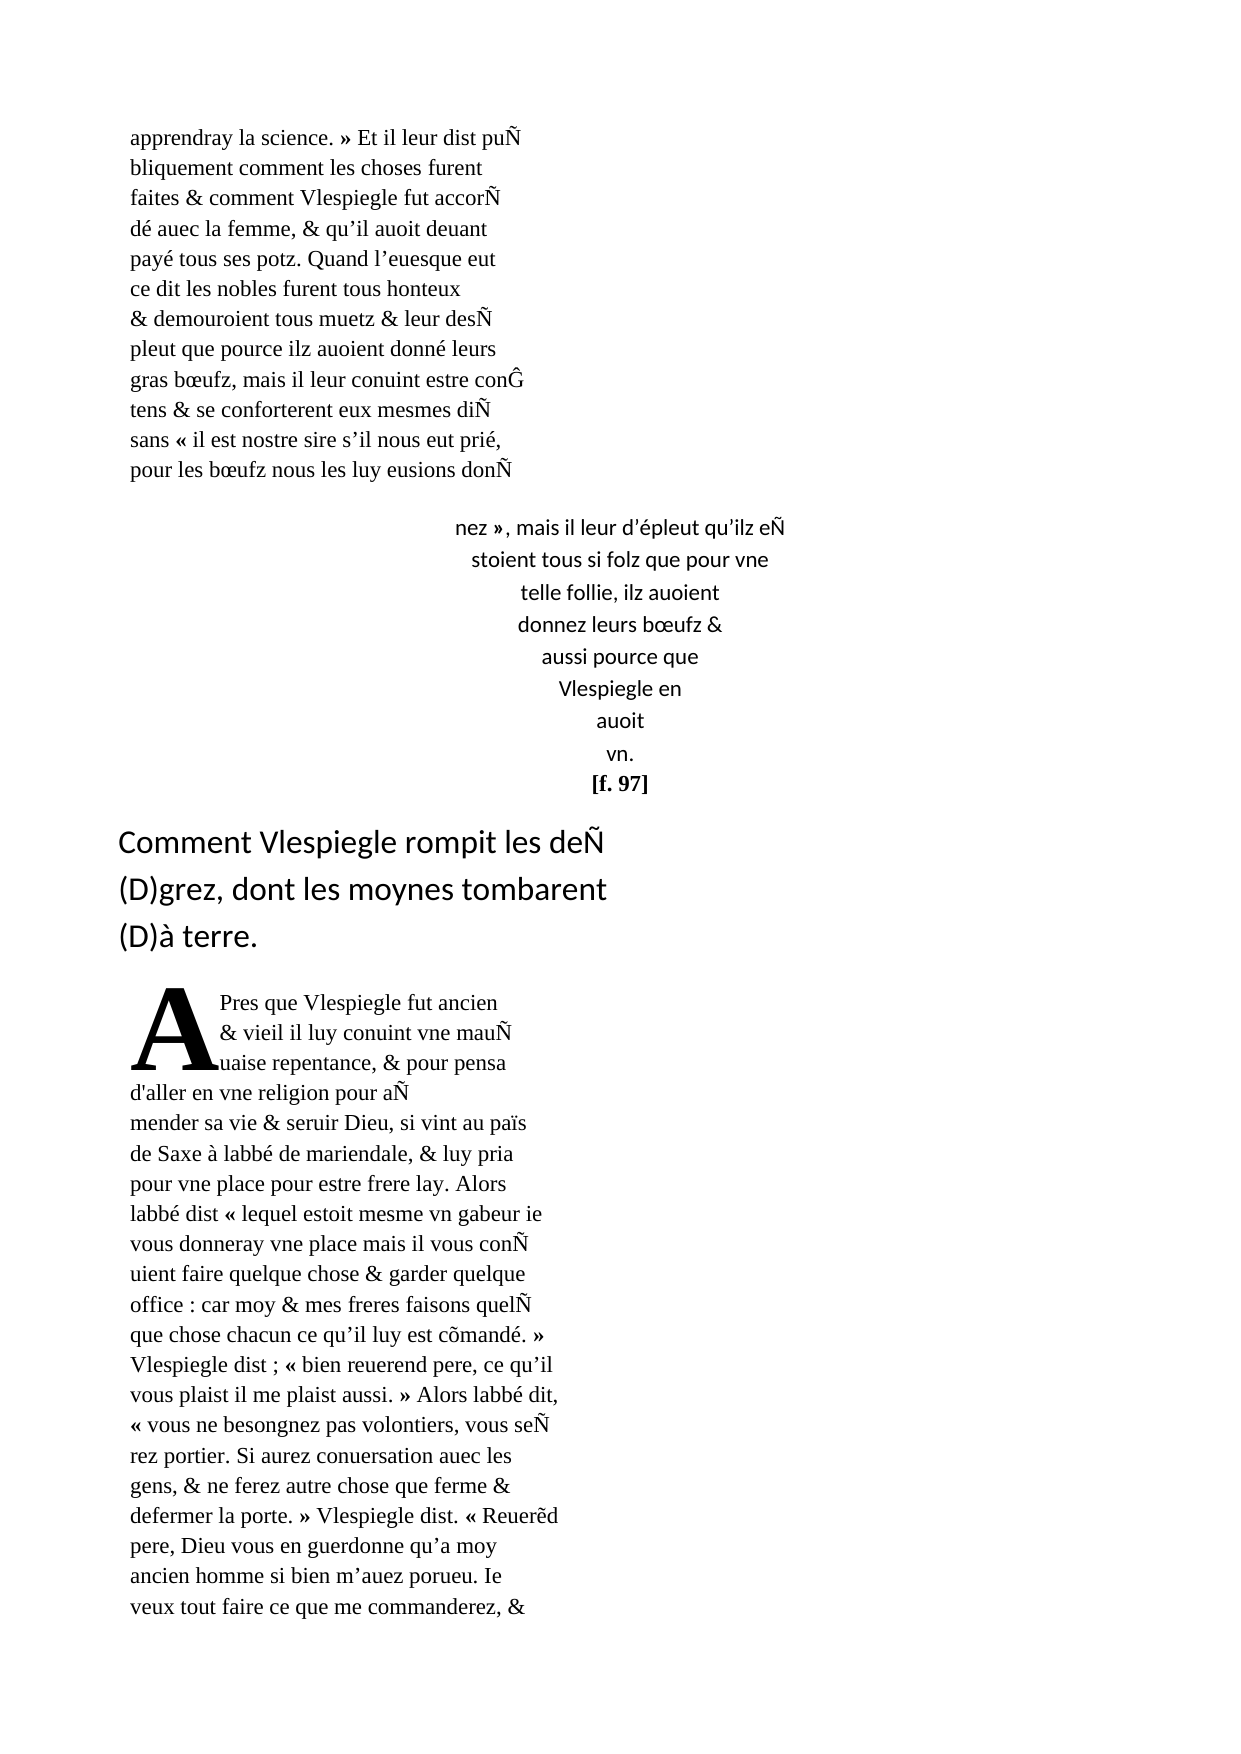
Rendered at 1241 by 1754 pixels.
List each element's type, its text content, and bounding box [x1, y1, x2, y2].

text nez », mais il leur d’épleut qu’ilz eÑ stoient tous si folz que pour vne telle follie, ilz auoient donnez leurs bœufz & aussi pource que Vlespiegle en auoit vn. [f. 97] [118, 513, 1122, 797]
text Comment Vlespiegle rompit les deÑ (D)grez, dont les moynes tombarent (D)à terre. [118, 822, 1122, 956]
text apprendray la science. » Et il leur dist puÑ bliquement comment les choses furent faites & comment Vlespiegle fut accorÑ dé auec la femme, & qu’il auoit deuant payé tous ses potz. Quand l’euesque eut ce dit les nobles furent tous honteux & demouroient tous muetz & leur desÑ pleut que pource ilz auoient donné leurs gras bœufz, mais il leur conuint estre conĜ tens & se conforterent eux mesmes diÑ sans « il est nostre sire s’il nous eut prié, pour les bœufz nous les luy eusions donÑ [118, 118, 1122, 489]
text APres que Vlespiegle fut ancien & vieil il luy conuint vne mauÑ uaise repentance, & pour pensa d'aller en vne religion pour aÑ mender sa vie & seruir Dieu, si vint au païs de Saxe à labbé de mariendale, & luy pria pour vne place pour estre frere lay. Alors labbé dist « lequel estoit mesme vn gabeur ie vous donneray vne place mais il vous conÑ uient faire quelque chose & garder quelque office : car moy & mes freres faisons quelÑ que chose chacun ce qu’il luy est cõmandé. » Vlespiegle dist ; « bien reuerend pere, ce qu’il vous plaist il me plaist aussi. » Alors labbé dit, « vous ne besongnez pas volontiers, vous seÑ rez portier. Si aurez conuersation auec les gens, & ne ferez autre chose que ferme & defermer la porte. » Vlespiegle dist. « Reuerẽd pere, Dieu vous en guerdonne qu’a moy ancien homme si bien m’auez porueu. Ie veux tout faire ce que me commanderez, & [118, 983, 1122, 1625]
